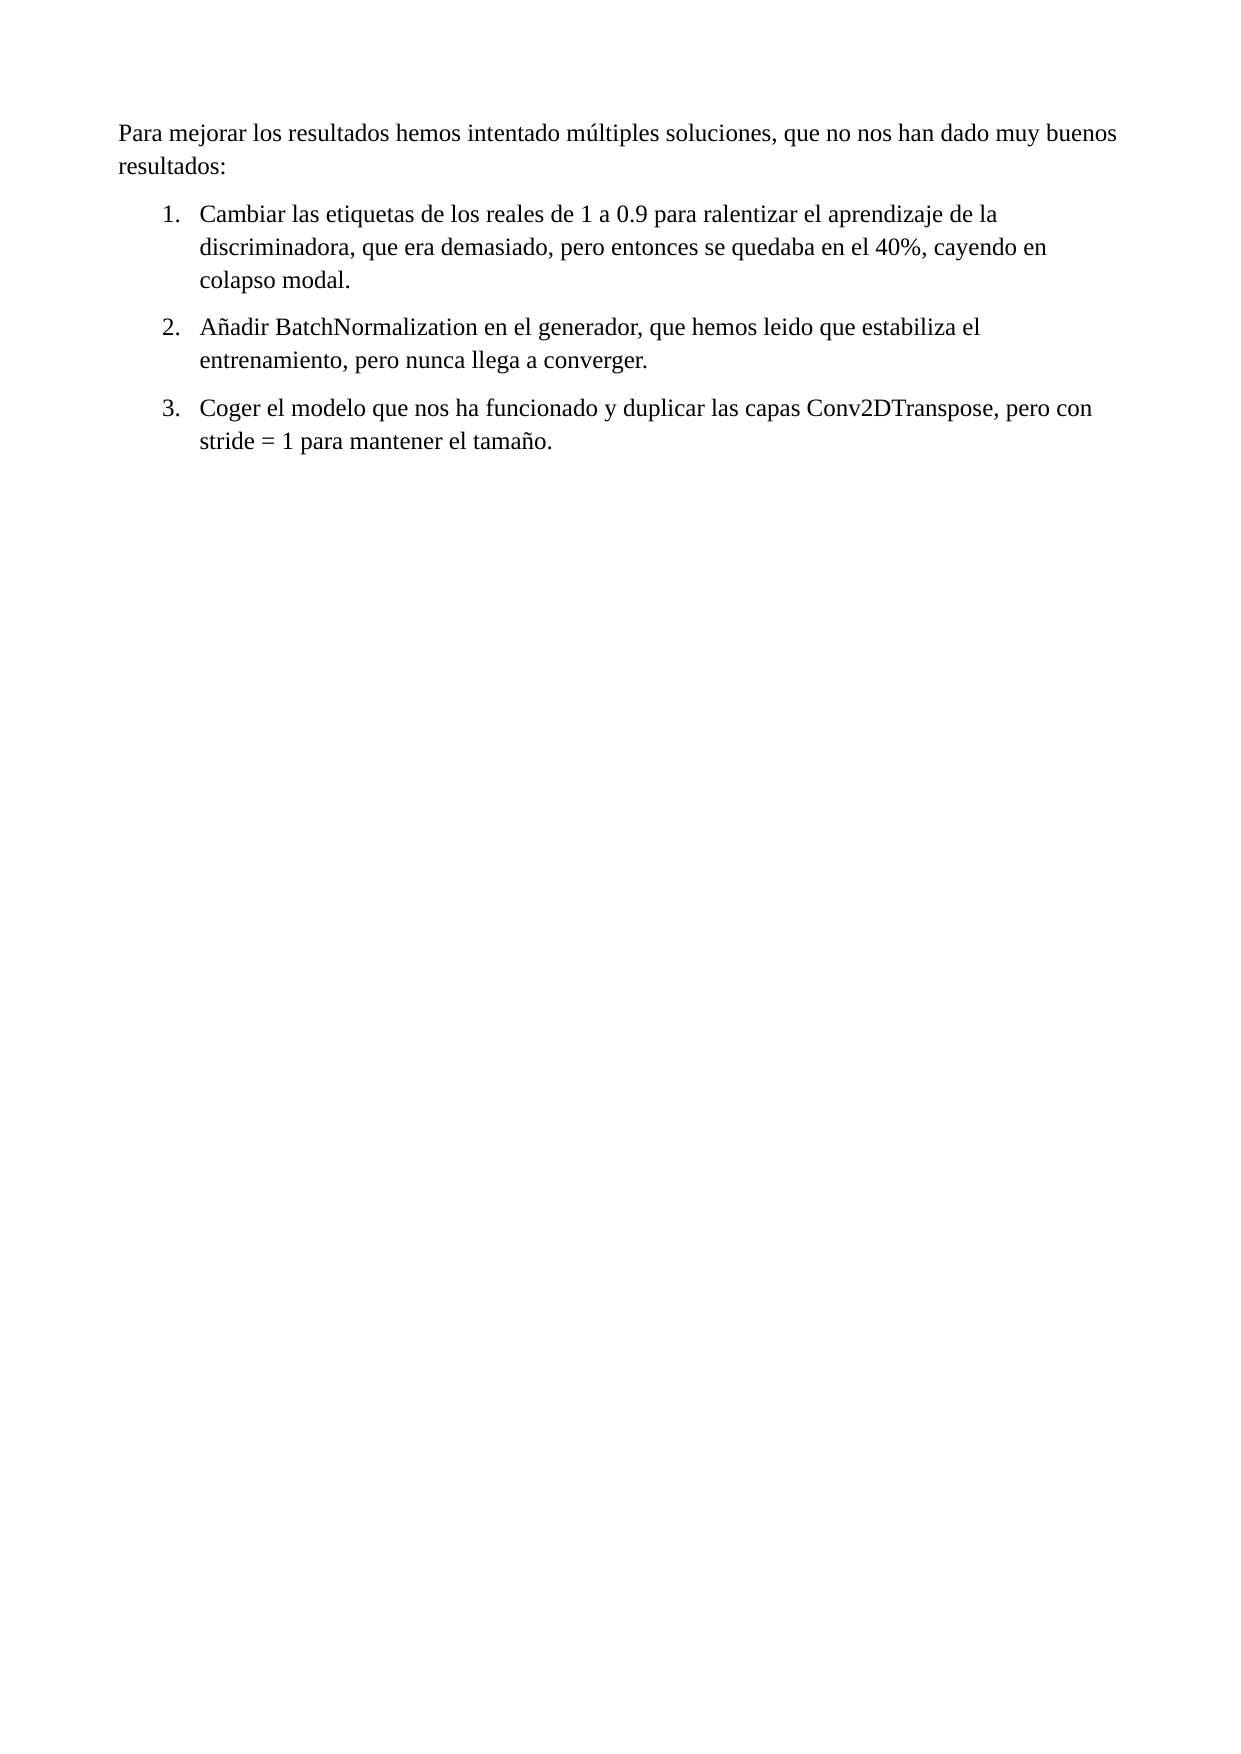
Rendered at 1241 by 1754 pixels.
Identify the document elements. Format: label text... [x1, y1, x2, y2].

list Cambiar las etiquetas de los reales de 1 a 0.9 para ralentizar el aprendizaje de la discriminadora, que era demasiado, pero entonces se quedaba en el 40%, cayendo en colapso modal. [162, 199, 1122, 293]
list Añadir BatchNormalization en el generador, que hemos leido que estabiliza el entrenamiento, pero nunca llega a converger. [162, 312, 1122, 374]
list Coger el modelo que nos ha funcionado y duplicar las capas Conv2DTranspose, pero con stride = 1 para mantener el tamaño. [162, 393, 1122, 455]
text Para mejorar los resultados hemos intentado múltiples soluciones, que no nos han dado muy buenos resultados: [118, 118, 1122, 180]
